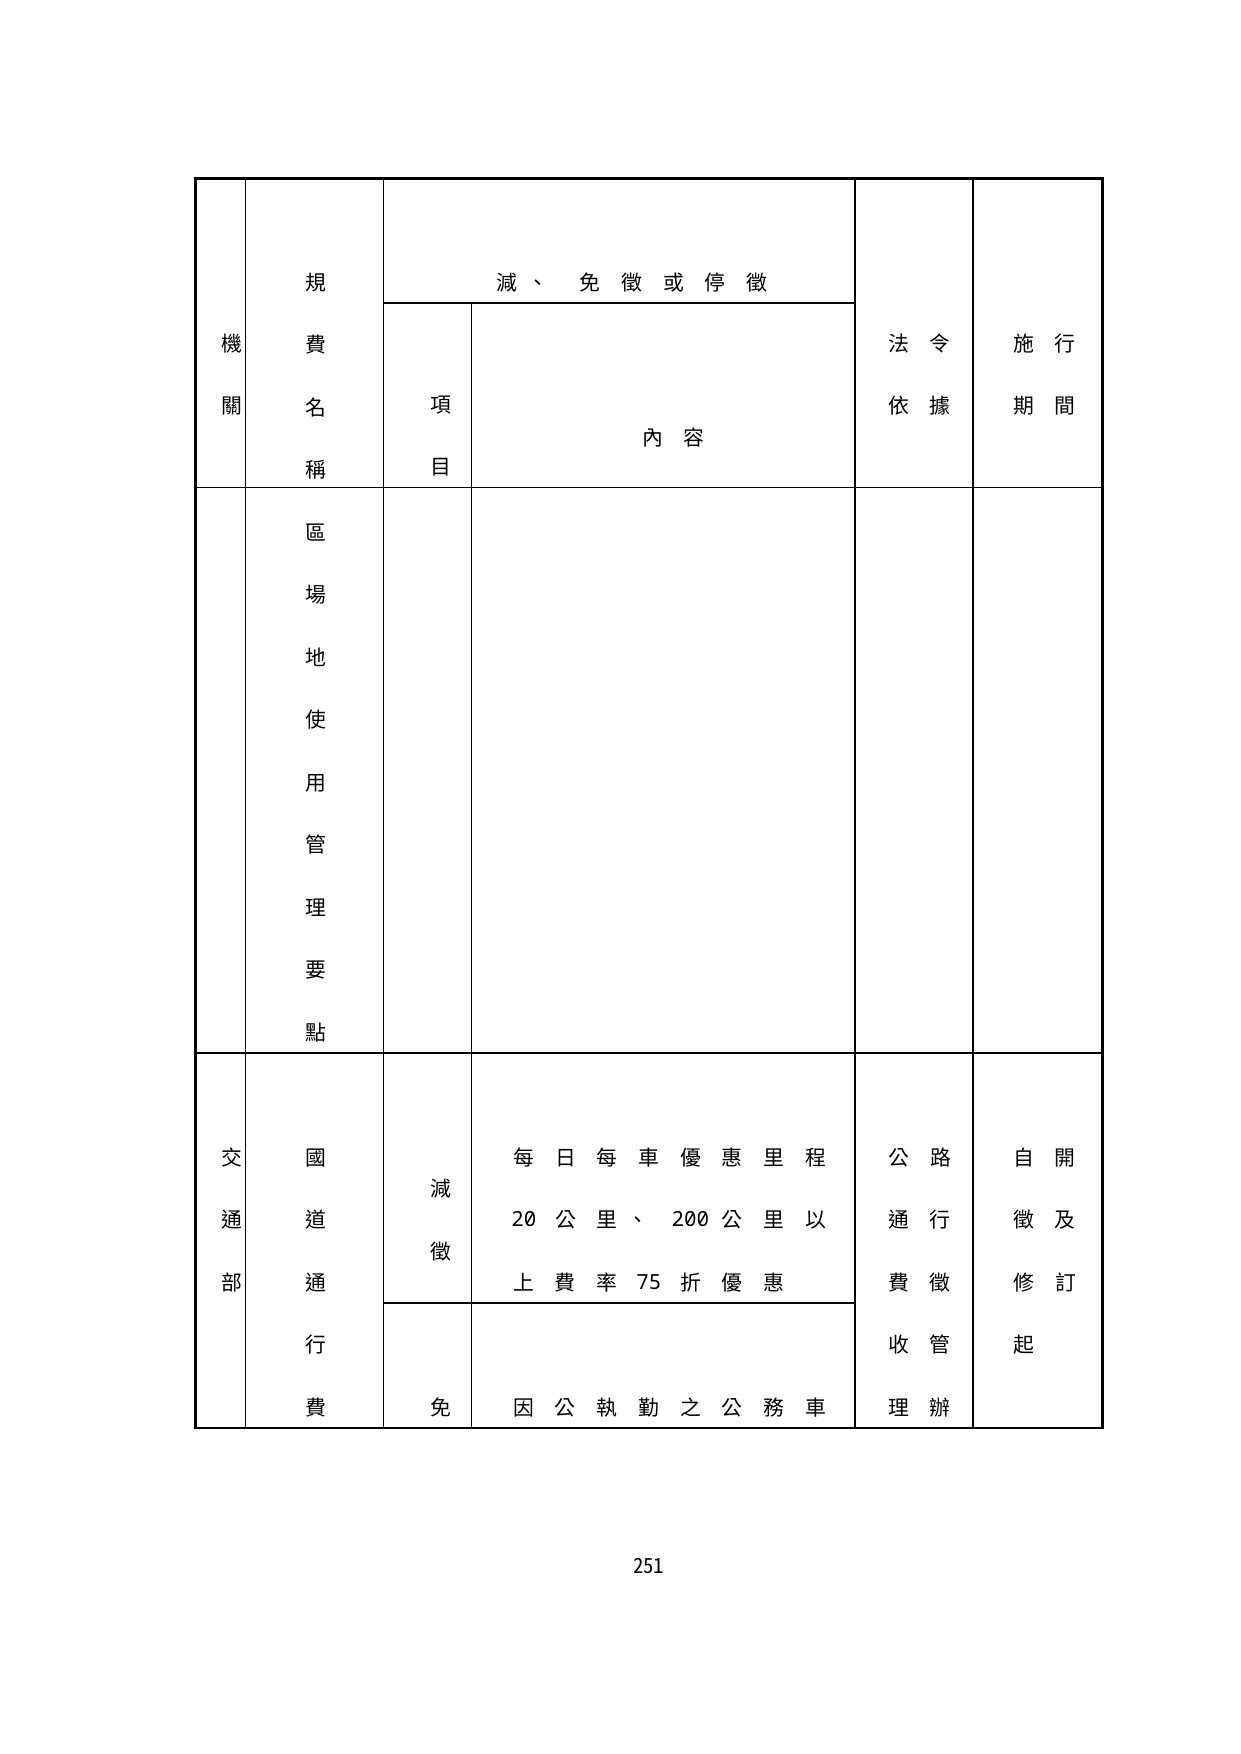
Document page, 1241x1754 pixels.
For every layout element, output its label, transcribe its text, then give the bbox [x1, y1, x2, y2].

table_cell 公路通行費徵收管理辦 [856, 1054, 972, 1427]
table_cell [974, 488, 1101, 1052]
table_header 規費名稱 [246, 180, 383, 487]
table_cell 每日每車優惠里程20公里、200公里以上費率75折優惠 [472, 1054, 854, 1302]
table_cell 減徵 [384, 1054, 471, 1302]
table_cell [384, 488, 471, 1052]
table_cell 項目 [384, 304, 471, 487]
table_cell [472, 488, 854, 1052]
table_cell 交通部 [197, 1054, 245, 1427]
table_cell 自開徵及修訂起 [974, 1054, 1101, 1427]
table_header 施行期間 [974, 180, 1101, 487]
table_cell 因公執勤之公務車 [472, 1304, 854, 1427]
table_cell 國道通行費 [246, 1054, 383, 1427]
table_header 機關 [197, 180, 245, 487]
table_cell [197, 488, 245, 1052]
table_cell [856, 488, 972, 1052]
table_header 減、免徵或停徵 [384, 180, 854, 302]
table_cell 免 [384, 1304, 471, 1427]
table_cell 內容 [472, 304, 854, 487]
table_cell 區場地使用管理要點 [246, 488, 383, 1052]
table_header 法令依據 [856, 180, 972, 487]
